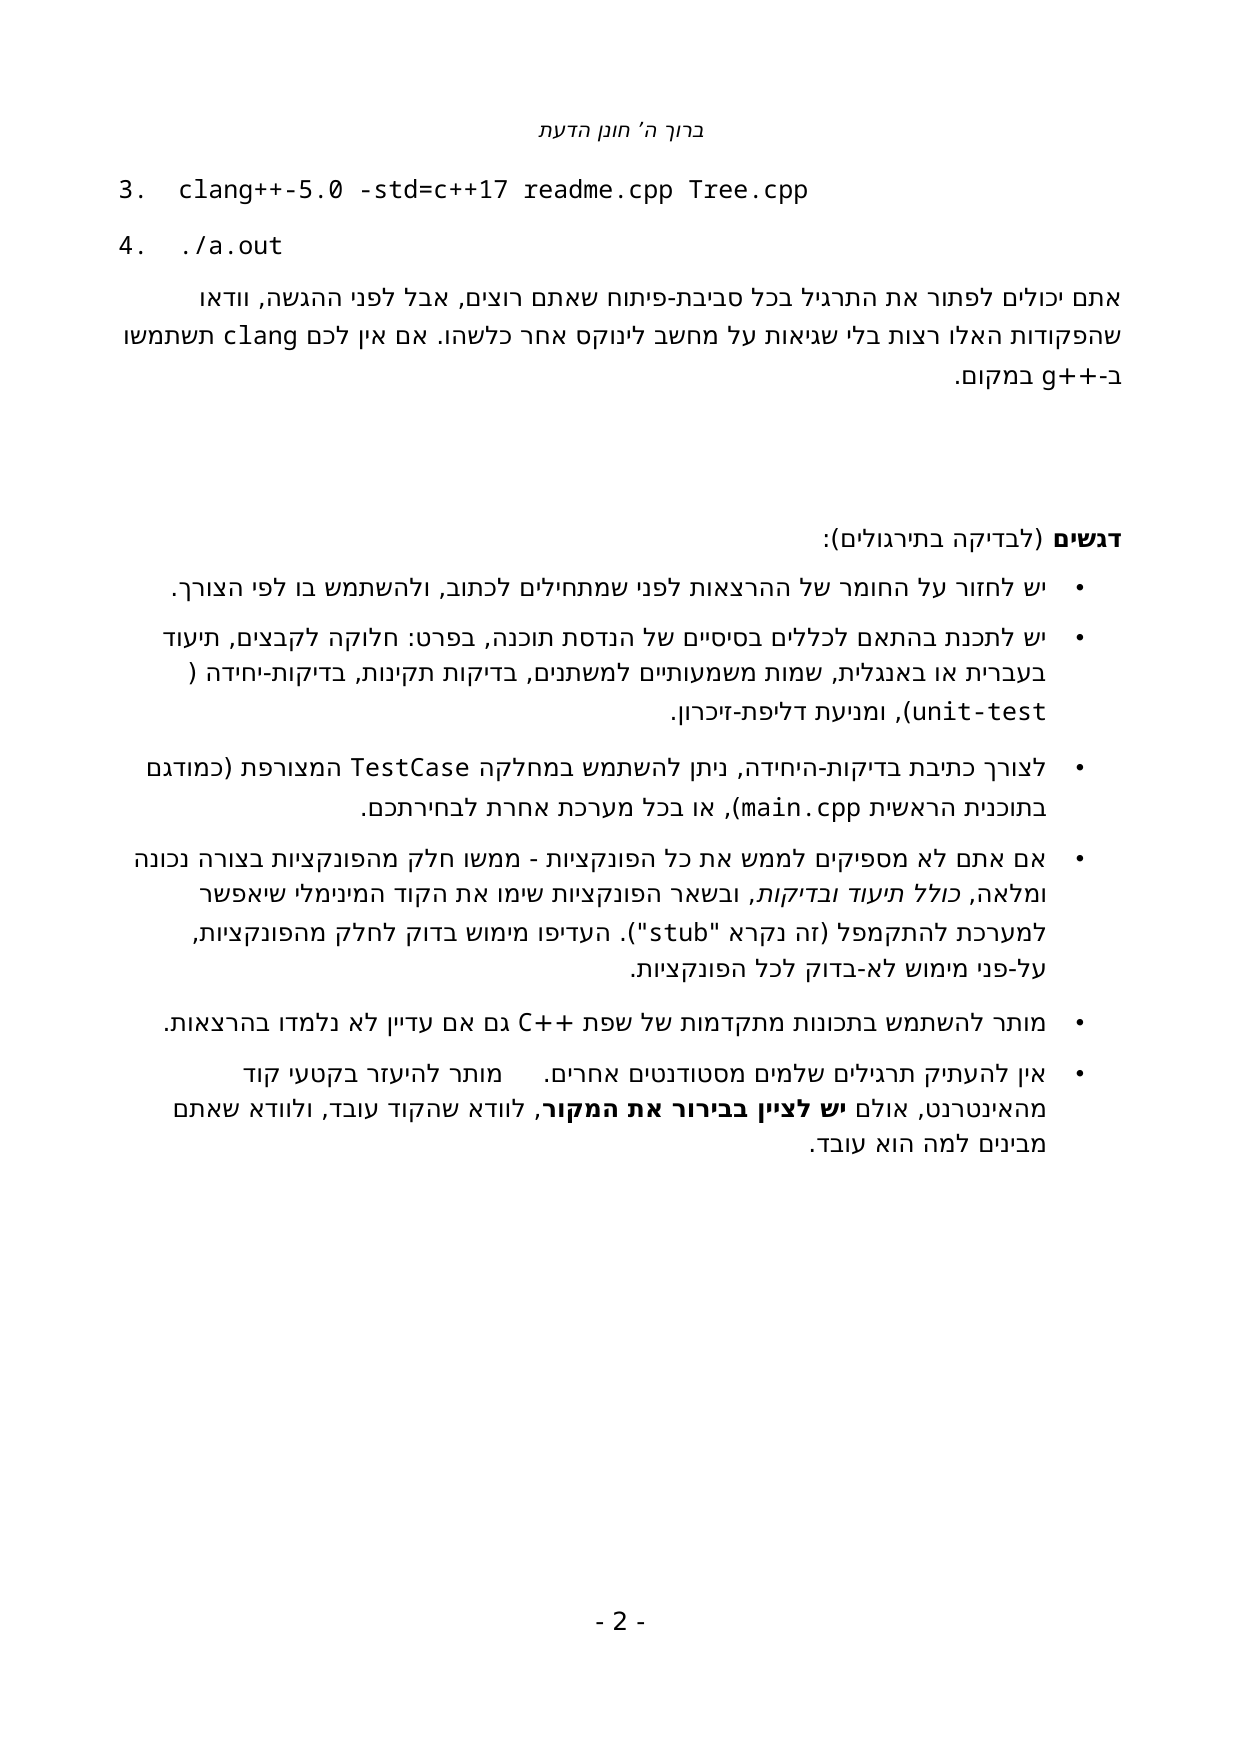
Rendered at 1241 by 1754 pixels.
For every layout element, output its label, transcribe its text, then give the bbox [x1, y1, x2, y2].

list יש לחזור על החומר של ההרצאות לפני שמתחילים לכתוב, ולהשתמש בו לפי הצורך. [118, 573, 1084, 603]
list לצורך כתיבת בדיקות-היחידה, ניתן להשתמש במחלקה TestCase המצורפת (כמודגם בתוכנית הראשית main.cpp), או בכל מערכת אחרת לבחירתכם. [118, 749, 1084, 823]
list אין להעתיק תרגילים שלמים מסטודנטים אחרים. מותר להיעזר בקטעי קוד מהאינטרנט, אולם יש לציין בבירור את המקור, לוודא שהקוד עובד, ולוודא שאתם מבינים למה הוא עובד. [118, 1059, 1084, 1159]
list אם אתם לא מספיקים לממש את כל הפונקציות - ממשו חלק מהפונקציות בצורה נכונה ומלאה, כולל תיעוד ובדיקות, ובשאר הפונקציות שימו את הקוד המינימלי שיאפשר למערכת להתקמפל (זה נקרא "stub"). העדיפו מימוש בדוק לחלק מהפונקציות, על-פני מימוש לא-בדוק לכל הפונקציות. [118, 845, 1084, 984]
list מותר להשתמש בתכונות מתקדמות של שפת ++C גם אם עדיין לא נלמדו בהרצאות. [118, 1004, 1084, 1038]
text דגשים (לבדיקה בתירגולים): [118, 524, 1122, 553]
text אתם יכולים לפתור את התרגיל בכל סביבת-פיתוח שאתם רוצים, אבל לפני ההגשה, וודאו שהפקודות האלו רצות בלי שגיאות על מחשב לינוקס אחר כלשהו. אם אין לכם clang תשתמשו ב-++g במקום. [118, 283, 1122, 392]
text 3. clang++-5.0 -std=c++17 readme.cpp Tree.cpp [118, 172, 1122, 206]
text 4. ./a.out [118, 227, 1122, 261]
list יש לתכנת בהתאם לכללים בסיסיים של הנדסת תוכנה, בפרט: חלוקה לקבצים, תיעוד בעברית או באנגלית, שמות משמעותיים למשתנים, בדיקות תקינות, בדיקות-יחידה (unit-test), ומניעת דליפת-זיכרון. [118, 623, 1084, 728]
